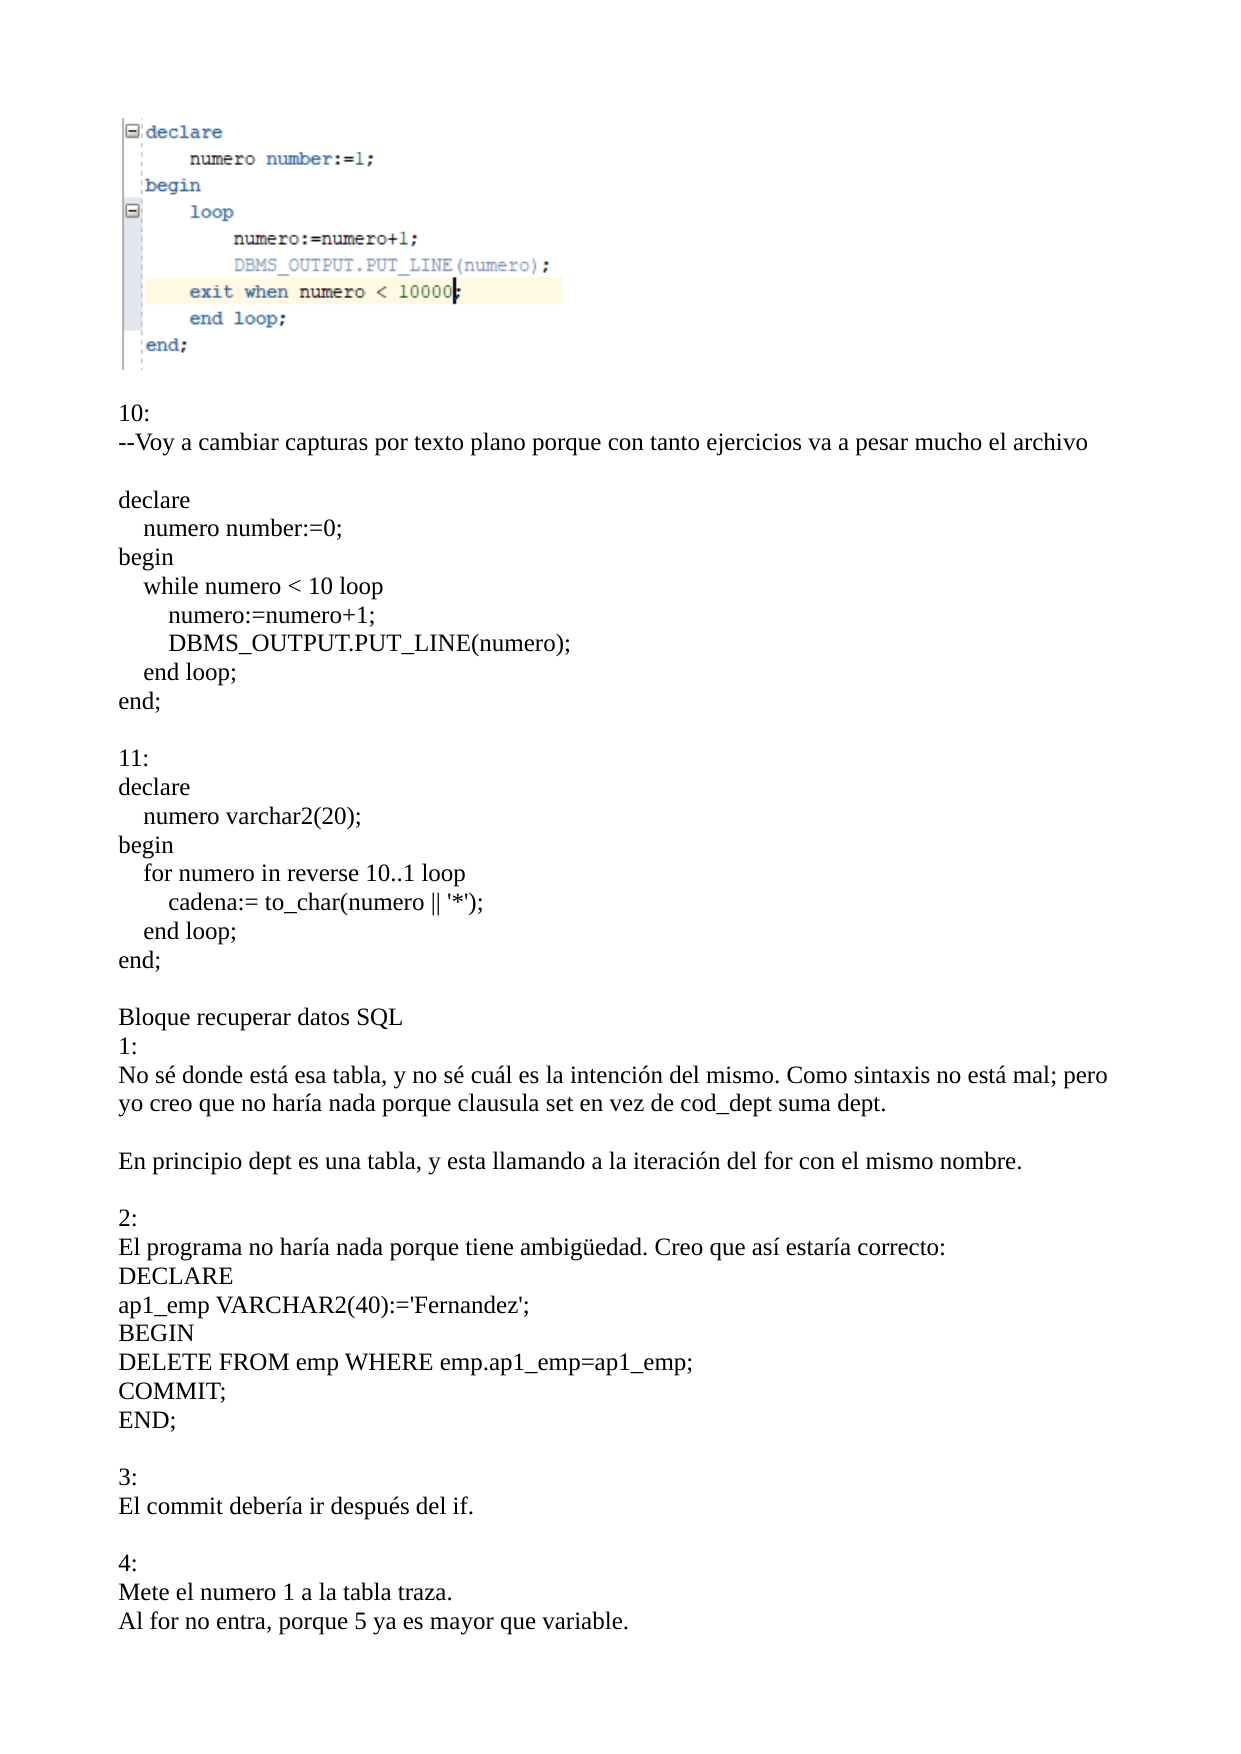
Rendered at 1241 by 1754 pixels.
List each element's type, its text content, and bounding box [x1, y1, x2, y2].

text Bloque recuperar datos SQL [118, 1002, 1122, 1031]
text DECLARE ap1_emp VARCHAR2(40):='Fernandez'; BEGIN DELETE FROM emp WHERE emp.ap1_emp=ap1_emp; COMMIT; END; [118, 1261, 1122, 1433]
text Mete el numero 1 a la tabla traza. [118, 1577, 1122, 1606]
text for numero in reverse 10..1 loop [118, 858, 1122, 887]
text end; [118, 945, 1122, 973]
text En principio dept es una tabla, y esta llamando a la iteración del for con el mismo nombre. [118, 1146, 1122, 1175]
text begin [118, 542, 1122, 571]
text No sé donde está esa tabla, y no sé cuál es la intención del mismo. Como sintaxis no está mal; pero yo creo que no haría nada porque clausula set en vez de cod_dept suma dept. [118, 1060, 1122, 1117]
text Al for no entra, porque 5 ya es mayor que variable. [118, 1606, 1122, 1635]
text numero number:=0; [118, 513, 1122, 542]
text --Voy a cambiar capturas por texto plano porque con tanto ejercicios va a pesar mucho el archivo [118, 427, 1122, 456]
text end loop; [118, 657, 1122, 686]
text El commit debería ir después del if. [118, 1491, 1122, 1520]
text 1: [118, 1031, 1122, 1060]
text declare [118, 772, 1122, 801]
text while numero < 10 loop [118, 571, 1122, 600]
picture [121, 118, 563, 370]
text 11: [118, 743, 1122, 772]
text 4: [118, 1548, 1122, 1577]
text end; [118, 686, 1122, 715]
text numero varchar2(20); [118, 801, 1122, 830]
text numero:=numero+1; [118, 600, 1122, 628]
text begin [118, 830, 1122, 858]
text 3: [118, 1462, 1122, 1491]
text 2: [118, 1203, 1122, 1232]
text end loop; [118, 916, 1122, 945]
text declare [118, 485, 1122, 513]
text DBMS_OUTPUT.PUT_LINE(numero); [118, 628, 1122, 657]
text 10: [118, 398, 1122, 427]
text El programa no haría nada porque tiene ambigüedad. Creo que así estaría correcto: [118, 1232, 1122, 1261]
text cadena:= to_char(numero || '*'); [118, 887, 1122, 916]
